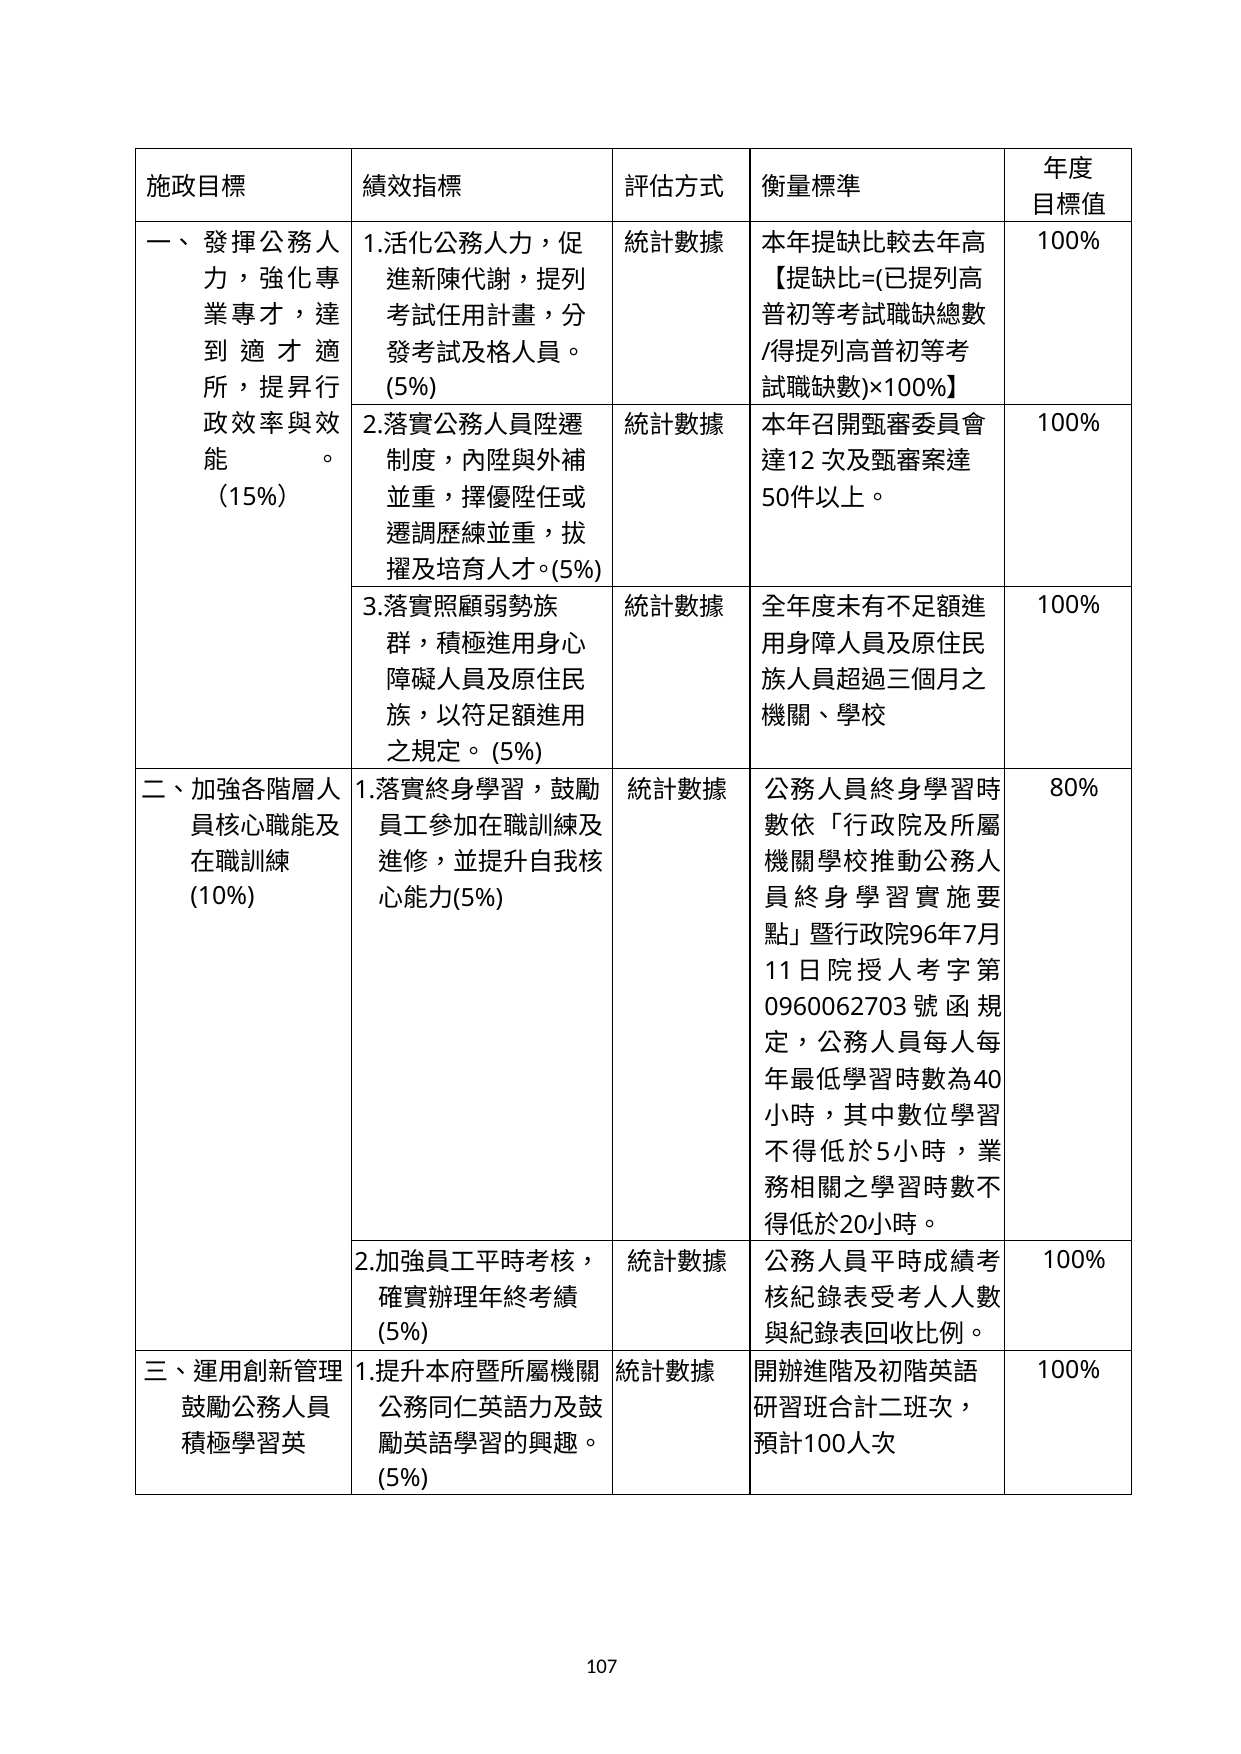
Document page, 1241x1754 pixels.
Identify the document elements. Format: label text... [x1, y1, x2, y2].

table_cell 1.活化公務人力，促進新陳代謝，提列考試任用計畫，分發考試及格人員。(5%) [352, 222, 612, 403]
table_cell 統計數據 [613, 1351, 749, 1494]
table_header 評估方式 [613, 149, 749, 221]
table_cell 80% [1005, 769, 1131, 1240]
table_cell 統計數據 [613, 769, 749, 1240]
table_cell 發揮公務人力，強化專業專才，達到適才適所，提昇行政效率與效能。（15%） [136, 222, 351, 768]
table_cell 統計數據 [613, 405, 749, 586]
table_cell 100% [1005, 1241, 1131, 1350]
table_header 衡量標準 [751, 149, 1004, 221]
table_cell 公務人員終身學習時數依「行政院及所屬機關學校推動公務人員終身學習實施要點」暨行政院96年7月11日院授人考字第0960062703號函規定，公務人員每人每年最低學習時數為40小時，其中數位學習不得低於5小時，業務相關之學習時數不得低於20小時。 [751, 769, 1004, 1240]
table_cell 統計數據 [613, 587, 749, 768]
table_header 年度 目標值 [1005, 149, 1131, 221]
table_header 施政目標 [136, 149, 351, 221]
table_cell 2.加強員工平時考核， 確實辦理年終考績(5%) [352, 1241, 612, 1350]
table_cell 100% [1005, 587, 1131, 768]
table_cell 開辦進階及初階英語研習班合計二班次，預計100人次 [751, 1351, 1004, 1494]
table_cell 統計數據 [613, 1241, 749, 1350]
table_header 績效指標 [352, 149, 612, 221]
table_cell 100% [1005, 405, 1131, 586]
table_cell 本年召開甄審委員會達12 次及甄審案達50件以上。 [751, 405, 1004, 586]
table_cell 100% [1005, 222, 1131, 403]
table_cell 本年提缺比較去年高【提缺比=(已提列高普初等考試職缺總數/得提列高普初等考試職缺數)×100%】 [751, 222, 1004, 403]
table_cell 3.落實照顧弱勢族群，積極進用身心障礙人員及原住民族，以符足額進用之規定。 (5%) [352, 587, 612, 768]
table_cell 全年度未有不足額進用身障人員及原住民族人員超過三個月之機關、學校 [751, 587, 1004, 768]
table_cell 公務人員平時成績考核紀錄表受考人人數與紀錄表回收比例。 [751, 1241, 1004, 1350]
table_cell 統計數據 [613, 222, 749, 403]
table_cell 三、運用創新管理鼓勵公務人員積極學習英 [136, 1351, 351, 1494]
table_cell 100% [1005, 1351, 1131, 1494]
table_cell 1.落實終身學習，鼓勵員工參加在職訓練及進修，並提升自我核心能力(5%) [352, 769, 612, 1240]
table_cell 1.提升本府暨所屬機關公務同仁英語力及鼓勵英語學習的興趣。(5%) [352, 1351, 612, 1494]
table_cell 二、加強各階層人員核心職能及在職訓練(10%) [136, 769, 351, 1350]
table_cell 2.落實公務人員陞遷制度，內陞與外補並重，擇優陞任或遷調歷練並重，拔擢及培育人才。(5%) [352, 405, 612, 586]
